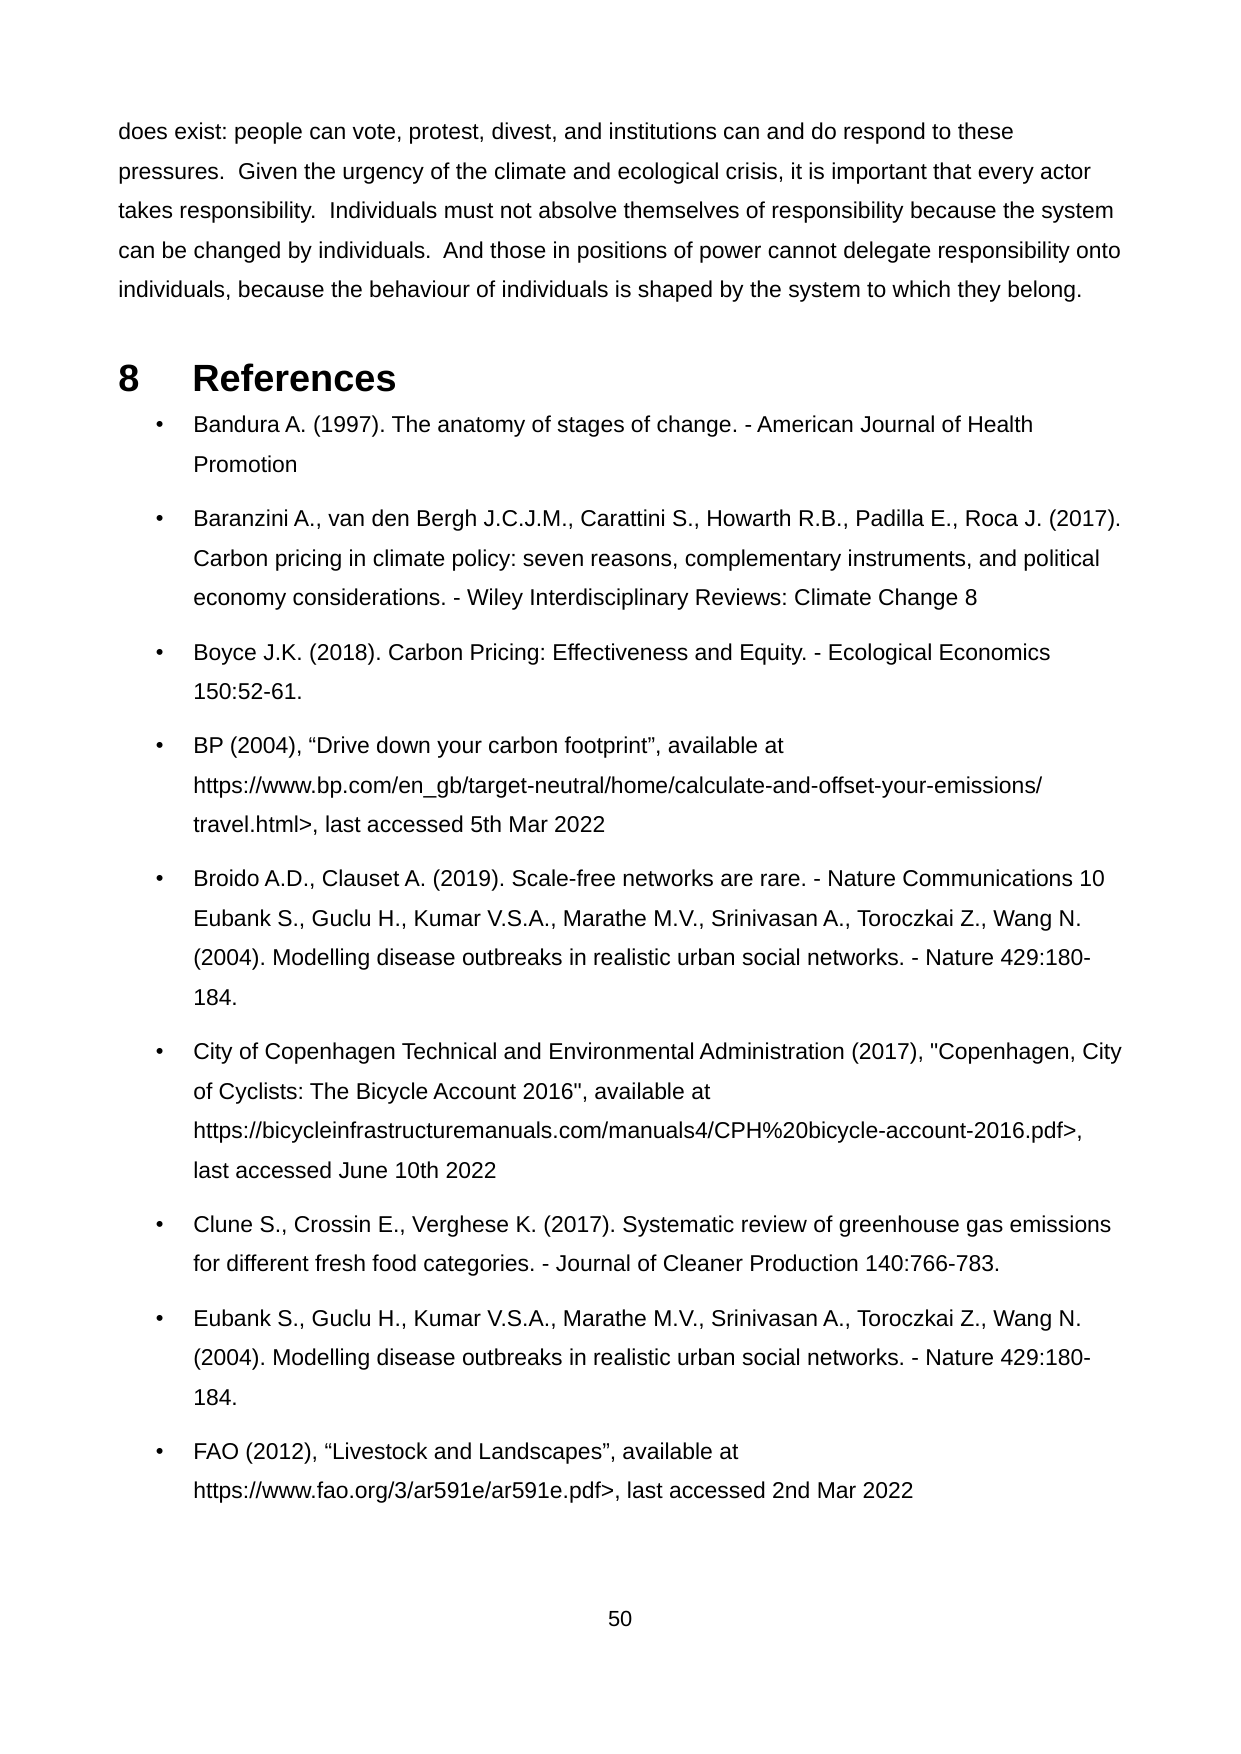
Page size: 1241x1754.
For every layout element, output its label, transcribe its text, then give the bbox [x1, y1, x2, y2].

list BP (2004), “Drive down your carbon footprint”, available at https://www.bp.com/en_gb/target-neutral/home/calculate-and-offset-your-emissions/travel.html>, last accessed 5th Mar 2022 [156, 732, 1122, 837]
list Bandura A. (1997). The anatomy of stages of change. - American Journal of Health Promotion [156, 411, 1122, 477]
list Broido A.D., Clauset A. (2019). Scale-free networks are rare. - Nature Communications 10 Eubank S., Guclu H., Kumar V.S.A., Marathe M.V., Srinivasan A., Toroczkai Z., Wang N. (2004). Modelling disease outbreaks in realistic urban social networks. - Nature 429:180-184. [156, 865, 1122, 1010]
list Eubank S., Guclu H., Kumar V.S.A., Marathe M.V., Srinivasan A., Toroczkai Z., Wang N. (2004). Modelling disease outbreaks in realistic urban social networks. - Nature 429:180-184. [156, 1304, 1122, 1410]
list Boyce J.K. (2018). Carbon Pricing: Effectiveness and Equity. - Ecological Economics 150:52-61. [156, 638, 1122, 704]
subtitle References [118, 355, 1122, 399]
text does exist: people can vote, protest, divest, and institutions can and do respond to these pressures. Given the urgency of the climate and ecological crisis, it is important that every actor takes responsibility. Individuals must not absolve themselves of responsibility because the system can be changed by individuals. And those in positions of power cannot delegate responsibility onto individuals, because the behaviour of individuals is shaped by the system to which they belong. [118, 118, 1122, 302]
list FAO (2012), “Livestock and Landscapes”, available at https://www.fao.org/3/ar591e/ar591e.pdf>, last accessed 2nd Mar 2022 [156, 1438, 1122, 1504]
list Baranzini A., van den Bergh J.C.J.M., Carattini S., Howarth R.B., Padilla E., Roca J. (2017). Carbon pricing in climate policy: seven reasons, complementary instruments, and political economy considerations. - Wiley Interdisciplinary Reviews: Climate Change 8 [156, 505, 1122, 611]
list City of Copenhagen Technical and Environmental Administration (2017), "Copenhagen, City of Cyclists: The Bicycle Account 2016", available at https://bicycleinfrastructuremanuals.com/manuals4/CPH%20bicycle-account-2016.pdf>, last accessed June 10th 2022 [156, 1038, 1122, 1183]
list Clune S., Crossin E., Verghese K. (2017). Systematic review of greenhouse gas emissions for different fresh food categories. - Journal of Cleaner Production 140:766-783. [156, 1211, 1122, 1277]
